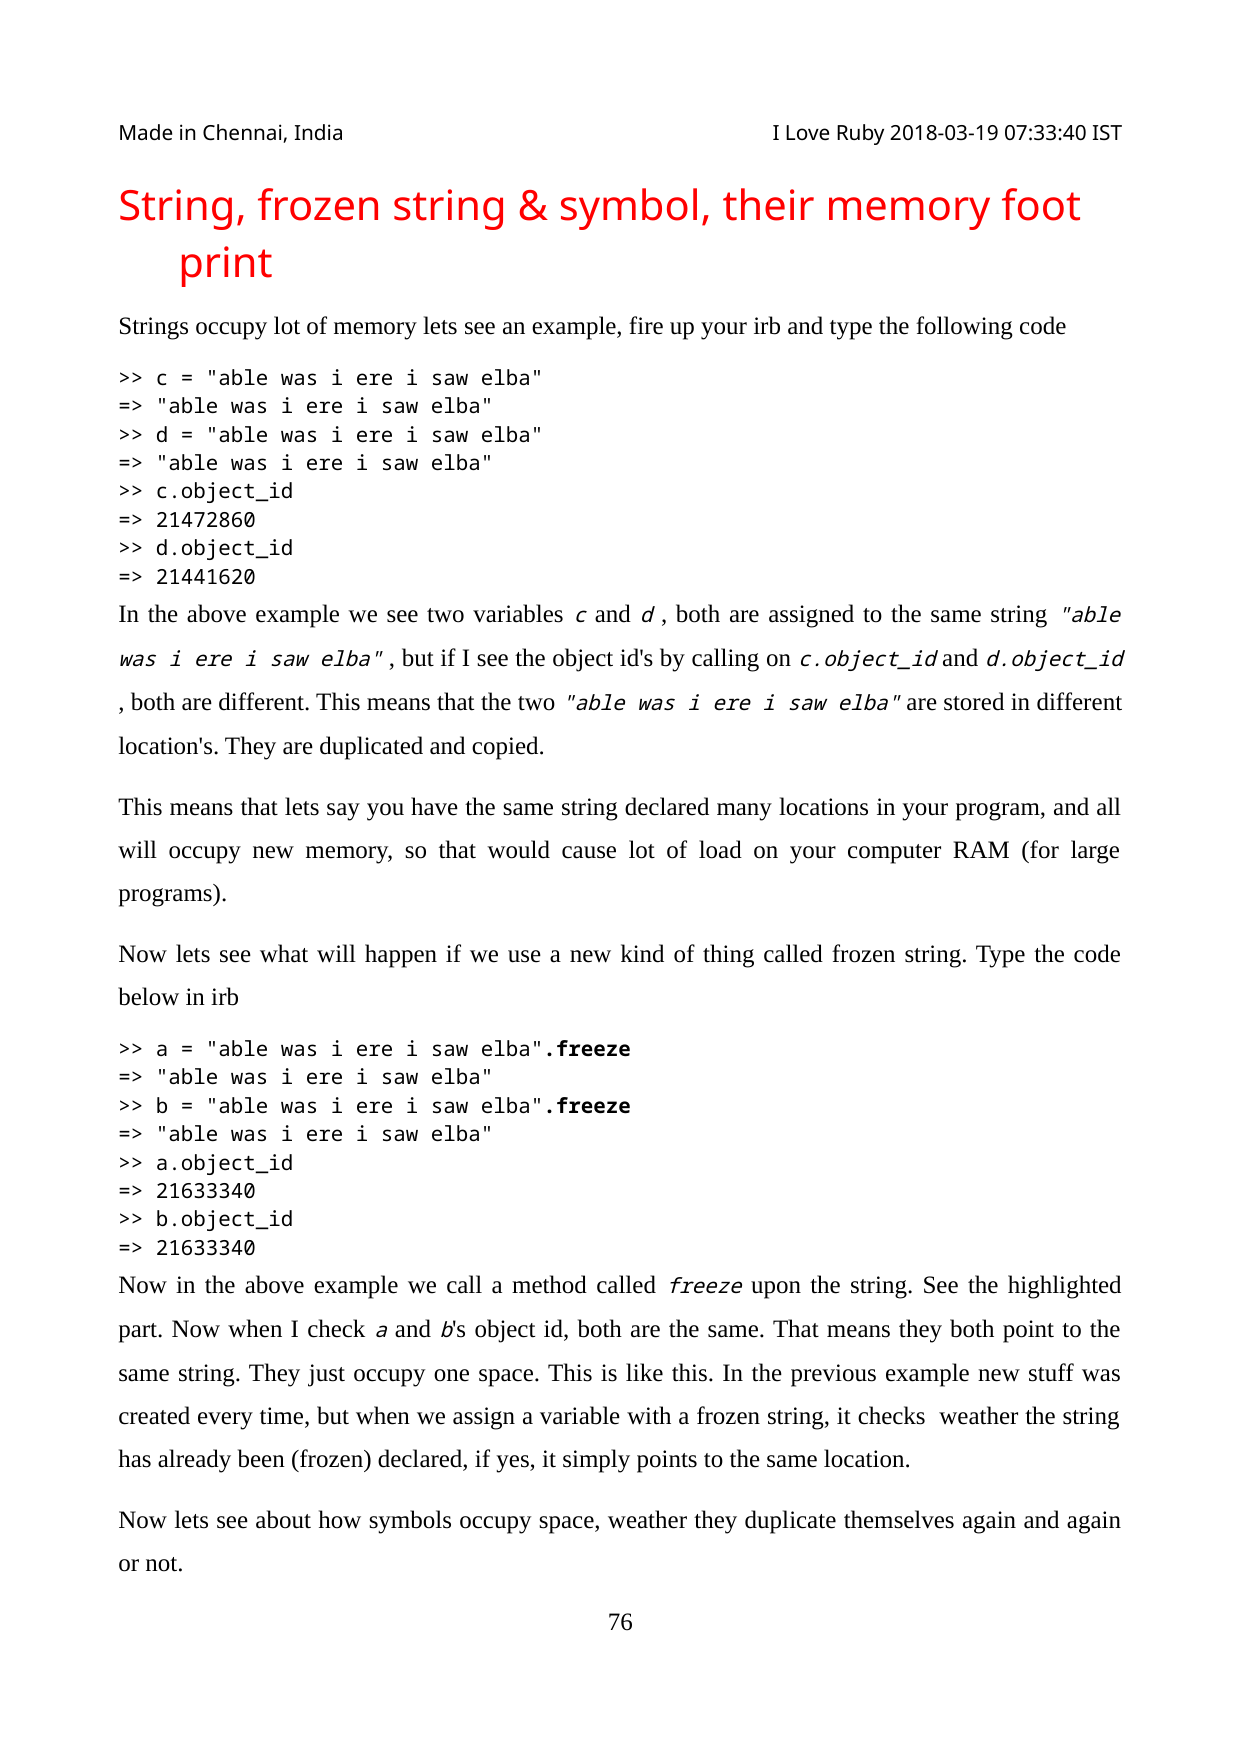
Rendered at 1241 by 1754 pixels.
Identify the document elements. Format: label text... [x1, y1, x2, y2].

text => "able was i ere i saw elba" [118, 391, 1122, 420]
text This means that lets say you have the same string declared many locations in your program, and all will occupy new memory, so that would cause lot of load on your computer RAM (for large programs). [118, 792, 1122, 907]
text >> d.object_id [118, 533, 1122, 562]
text Now lets see about how symbols occupy space, weather they duplicate themselves again and again or not. [118, 1505, 1122, 1577]
text >> a = "able was i ere i saw elba".freeze [118, 1034, 1122, 1062]
text => "able was i ere i saw elba" [118, 1119, 1122, 1148]
text >> c = "able was i ere i saw elba" [118, 363, 1122, 391]
text => "able was i ere i saw elba" [118, 1062, 1122, 1091]
text => 21633340 [118, 1176, 1122, 1204]
text >> a.object_id [118, 1148, 1122, 1176]
text >> b = "able was i ere i saw elba".freeze [118, 1091, 1122, 1119]
text >> c.object_id [118, 477, 1122, 505]
text Now in the above example we call a method called freeze upon the string. See the highlighted part. Now when I check a and b's object id, both are the same. That means they both point to the same string. They just occupy one space. This is like this. In the previous example new stuff was created every time, but when we assign a variable with a frozen string, it checks weather the string has already been (frozen) declared, if yes, it simply points to the same location. [118, 1270, 1122, 1473]
text => "able was i ere i saw elba" [118, 448, 1122, 477]
text Strings occupy lot of memory lets see an example, fire up your irb and type the following code [118, 311, 1122, 340]
text >> b.object_id [118, 1204, 1122, 1233]
text => 21633340 [118, 1233, 1122, 1261]
text >> d = "able was i ere i saw elba" [118, 420, 1122, 448]
text In the above example we see two variables c and d , both are assigned to the same string "able was i ere i saw elba" , but if I see the object id's by calling on c.object_id and d.object_id , both are different. This means that the two "able was i ere i saw elba" are stored in different location's. They are duplicated and copied. [118, 599, 1122, 759]
text => 21472860 [118, 505, 1122, 533]
text => 21441620 [118, 562, 1122, 590]
subtitle String, frozen string & symbol, their memory foot print [118, 176, 1122, 289]
text Now lets see what will happen if we use a new kind of thing called frozen string. Type the code below in irb [118, 939, 1122, 1011]
